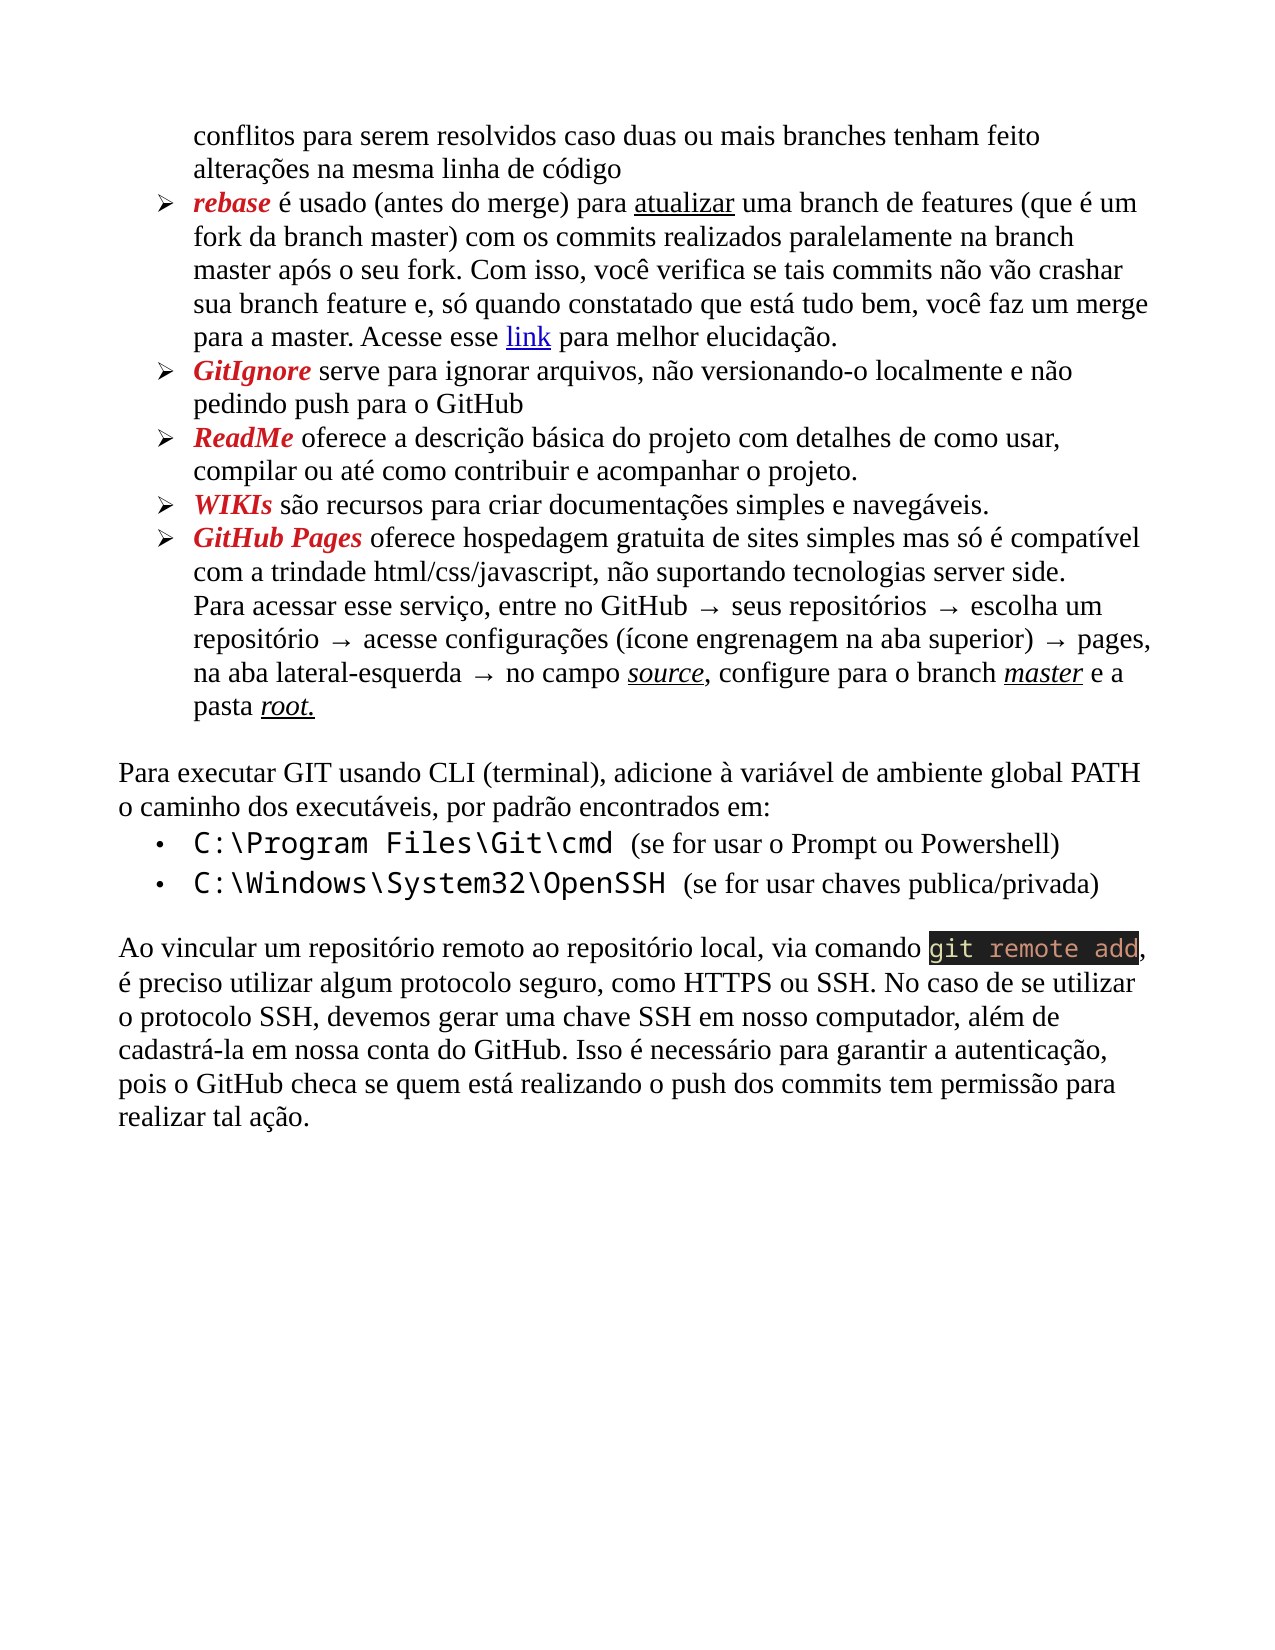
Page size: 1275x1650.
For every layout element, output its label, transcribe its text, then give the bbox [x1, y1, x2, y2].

list GitIgnore serve para ignorar arquivos, não versionando-o localmente e não pedindo push para o GitHub [156, 353, 1157, 420]
list ReadMe oferece a descrição básica do projeto com detalhes de como usar, compilar ou até como contribuir e acompanhar o projeto. [156, 420, 1157, 487]
text Para executar GIT usando CLI (terminal), adicione à variável de ambiente global PATH o caminho dos executáveis, por padrão encontrados em: [118, 755, 1157, 822]
list WIKIs são recursos para criar documentações simples e navegáveis. [156, 487, 1157, 521]
list C:\Windows\System32\OpenSSH (se for usar chaves publica/privada) [156, 862, 1157, 902]
text Ao vincular um repositório remoto ao repositório local, via comando git remote add, é preciso utilizar algum protocolo seguro, como HTTPS ou SSH. No caso de se utilizar o protocolo SSH, devemos gerar uma chave SSH em nosso computador, além de cadastrá-la em nossa conta do GitHub. Isso é necessário para garantir a autenticação, pois o GitHub checa se quem está realizando o push dos commits tem permissão para realizar tal ação. [118, 931, 1157, 1133]
list conflitos para serem resolvidos caso duas ou mais branches tenham feito alterações na mesma linha de código [156, 118, 1157, 185]
list C:\Program Files\Git\cmd (se for usar o Prompt ou Powershell) [156, 822, 1157, 862]
list rebase é usado (antes do merge) para atualizar uma branch de features (que é um fork da branch master) com os commits realizados paralelamente na branch master após o seu fork. Com isso, você verifica se tais commits não vão crashar sua branch feature e, só quando constatado que está tudo bem, você faz um merge para a master. Acesse esse link para melhor elucidação. [156, 185, 1157, 353]
list GitHub Pages oferece hospedagem gratuita de sites simples mas só é compatível com a trindade html/css/javascript, não suportando tecnologias server side. Para acessar esse serviço, entre no GitHub → seus repositórios → escolha um repositório → acesse configurações (ícone engrenagem na aba superior) → pages, na aba lateral-esquerda → no campo source, configure para o branch master e a pasta root. [156, 521, 1157, 722]
